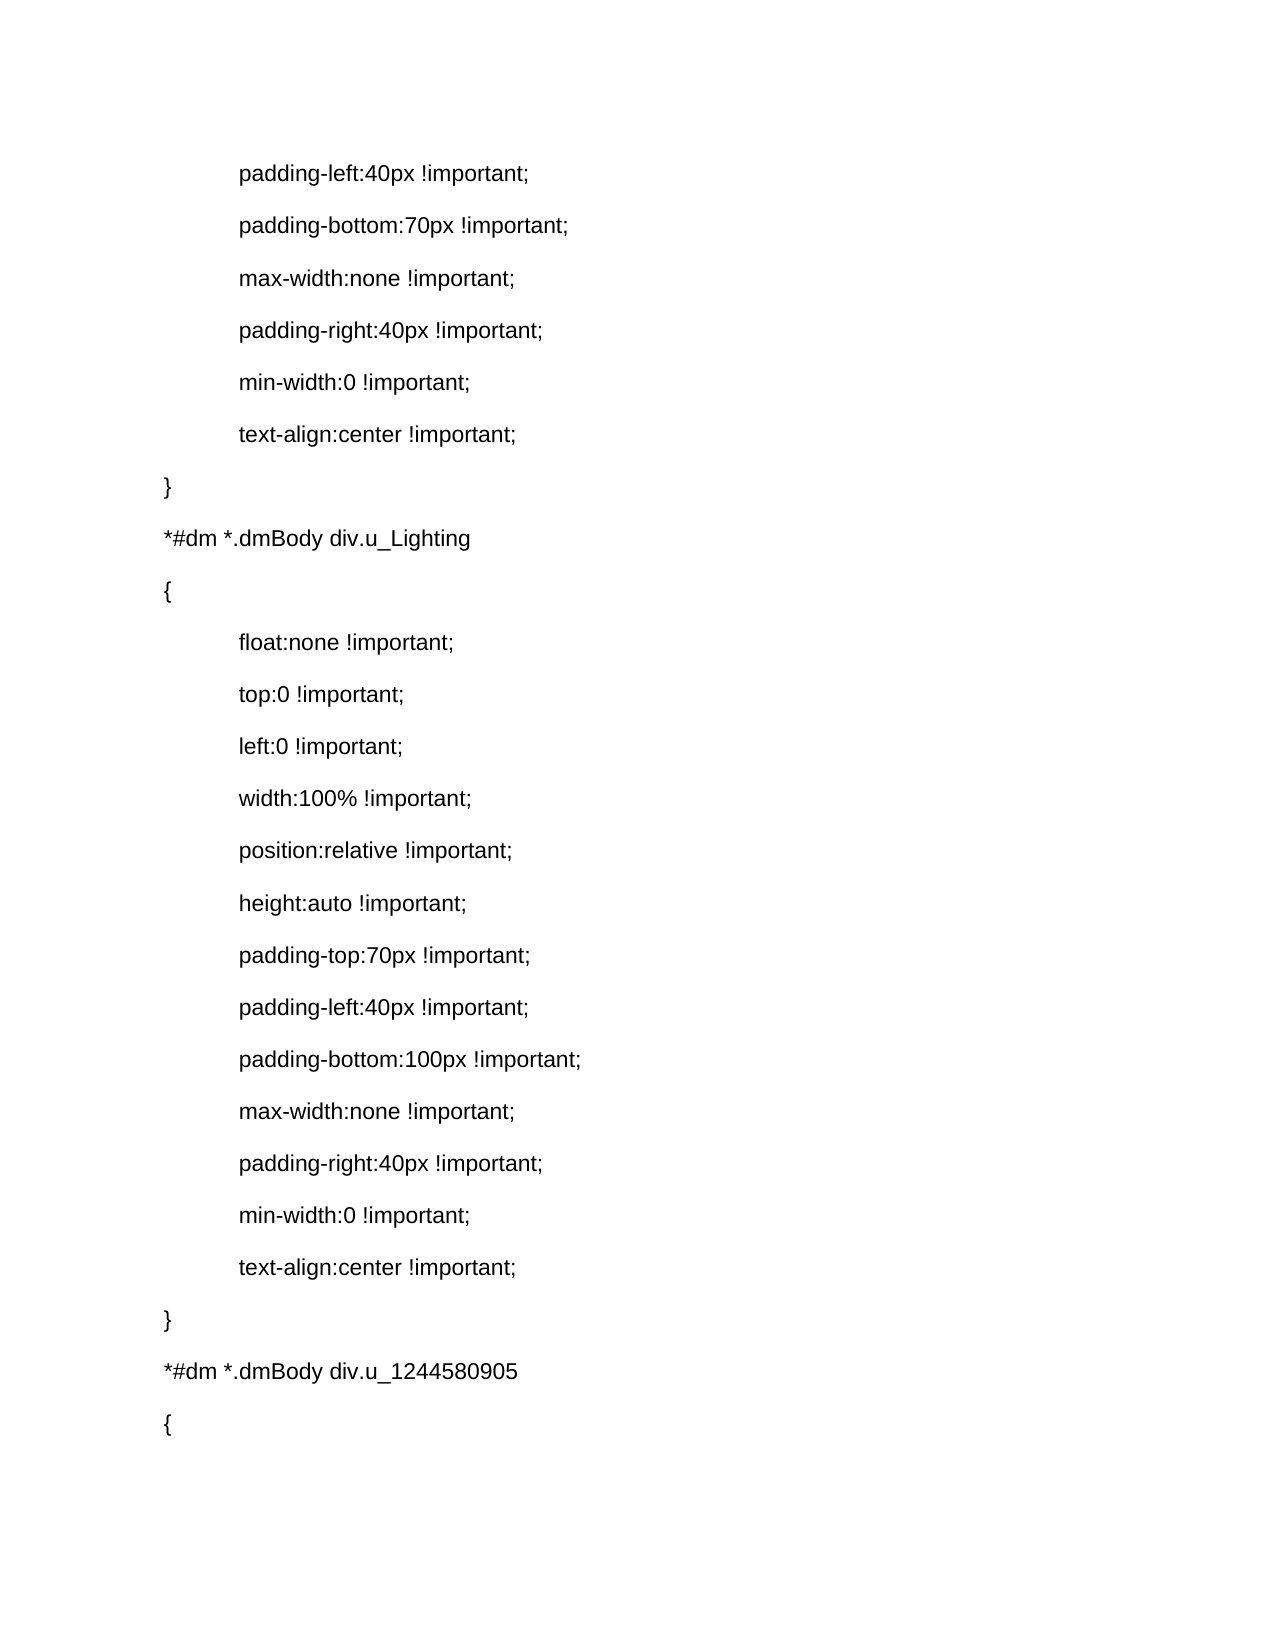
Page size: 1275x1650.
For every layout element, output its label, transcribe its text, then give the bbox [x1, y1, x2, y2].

table_cell padding-left:40px !important; [153, 150, 1125, 202]
table_cell padding-bottom:100px !important; [153, 1035, 1125, 1087]
table_cell padding-top:70px !important; [153, 931, 1125, 983]
table_cell padding-left:40px !important; [153, 983, 1125, 1035]
table_cell position:relative !important; [153, 827, 1125, 879]
table_cell *#dm *.dmBody div.u_1244580905 [153, 1348, 1125, 1400]
table_cell padding-right:40px !important; [153, 306, 1125, 358]
table_cell } [153, 463, 1125, 514]
table_cell } [153, 1296, 1125, 1348]
table_cell text-align:center !important; [153, 410, 1125, 462]
table_cell float:none !important; [153, 619, 1125, 671]
table_cell top:0 !important; [153, 671, 1125, 723]
table_cell *#dm *.dmBody div.u_Lighting [153, 515, 1125, 567]
table_cell max-width:none !important; [153, 254, 1125, 306]
table_cell max-width:none !important; [153, 1088, 1125, 1139]
table_cell width:100% !important; [153, 775, 1125, 827]
table_cell min-width:0 !important; [153, 358, 1125, 410]
table_cell { [153, 567, 1125, 619]
table_cell { [153, 1400, 1125, 1452]
table_cell height:auto !important; [153, 879, 1125, 931]
table_cell padding-right:40px !important; [153, 1140, 1125, 1192]
table_cell padding-bottom:70px !important; [153, 202, 1125, 254]
table_cell text-align:center !important; [153, 1244, 1125, 1296]
table_cell left:0 !important; [153, 723, 1125, 775]
table_cell min-width:0 !important; [153, 1192, 1125, 1244]
